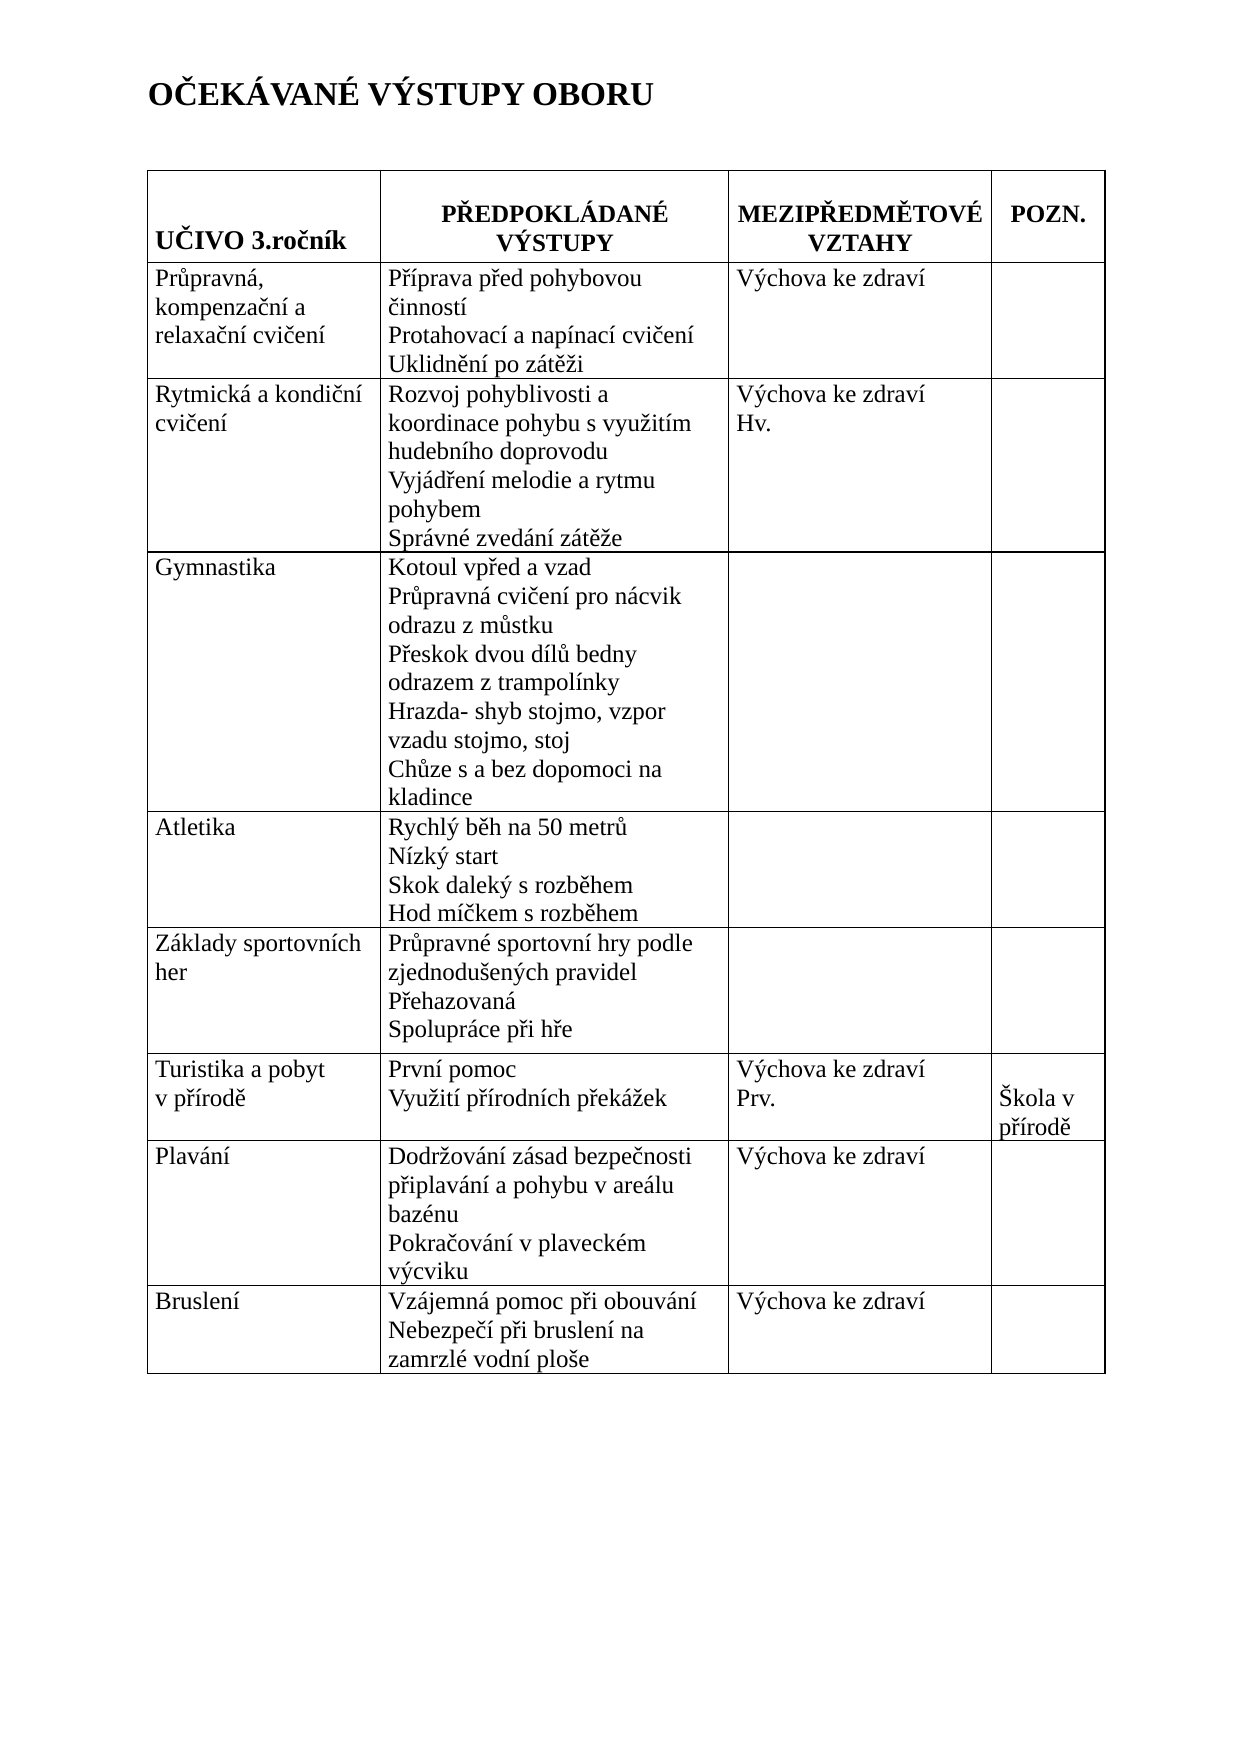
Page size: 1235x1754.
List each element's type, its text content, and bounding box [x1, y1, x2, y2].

table_cell Turistika a pobyt v přírodě [148, 1054, 380, 1140]
table_header UČIVO 3.ročník [148, 171, 380, 262]
table_cell [992, 263, 1104, 378]
table_cell [729, 928, 991, 1053]
text OČEKÁVANÉ VÝSTUPY OBORU [148, 74, 1087, 112]
table_cell Rytmická a kondiční cvičení [148, 379, 380, 551]
table_cell Výchova ke zdraví [729, 1141, 991, 1285]
table_cell Výchova ke zdraví Hv. [729, 379, 991, 551]
table_cell [992, 553, 1104, 811]
table_cell Rozvoj pohyblivosti a koordinace pohybu s využitím hudebního doprovodu Vyjádření melodie a rytmu pohybem Správné zvedání zátěže [381, 379, 728, 551]
table_header PŘEDPOKLÁDANÉ VÝSTUPY [381, 171, 728, 262]
table_cell První pomoc Využití přírodních překážek [381, 1054, 728, 1140]
table_cell Základy sportovních her [148, 928, 380, 1053]
table_cell [729, 812, 991, 927]
table_cell Atletika [148, 812, 380, 927]
table_cell Výchova ke zdraví Prv. [729, 1054, 991, 1140]
table_cell [729, 553, 991, 811]
table_cell Výchova ke zdraví [729, 1286, 991, 1372]
table_header MEZIPŘEDMĚTOVÉ VZTAHY [729, 171, 991, 262]
table_cell [992, 928, 1104, 1053]
table_cell Rychlý běh na 50 metrů Nízký start Skok daleký s rozběhem Hod míčkem s rozběhem [381, 812, 728, 927]
table_cell Gymnastika [148, 553, 380, 811]
table_header POZN. [992, 171, 1104, 262]
table_cell Vzájemná pomoc při obouvání Nebezpečí při bruslení na zamrzlé vodní ploše [381, 1286, 728, 1372]
table_cell Průpravné sportovní hry podle zjednodušených pravidel Přehazovaná Spolupráce při hře [381, 928, 728, 1053]
table_cell [992, 1141, 1104, 1285]
table_cell Průpravná, kompenzační a relaxační cvičení [148, 263, 380, 378]
table_cell Škola v přírodě [992, 1054, 1104, 1140]
table_cell Příprava před pohybovou činností Protahovací a napínací cvičení Uklidnění po zátěži [381, 263, 728, 378]
table_cell [992, 1286, 1104, 1372]
table_cell [992, 812, 1104, 927]
table_cell Plavání [148, 1141, 380, 1285]
table_cell Kotoul vpřed a vzad Průpravná cvičení pro nácvik odrazu z můstku Přeskok dvou dílů bedny odrazem z trampolínky Hrazda- shyb stojmo, vzpor vzadu stojmo, stoj Chůze s a bez dopomoci na kladince [381, 553, 728, 811]
table_cell [992, 379, 1104, 551]
table_cell Dodržování zásad bezpečnosti připlavání a pohybu v areálu bazénu Pokračování v plaveckém výcviku [381, 1141, 728, 1285]
table_cell Výchova ke zdraví [729, 263, 991, 378]
table_cell Bruslení [148, 1286, 380, 1372]
